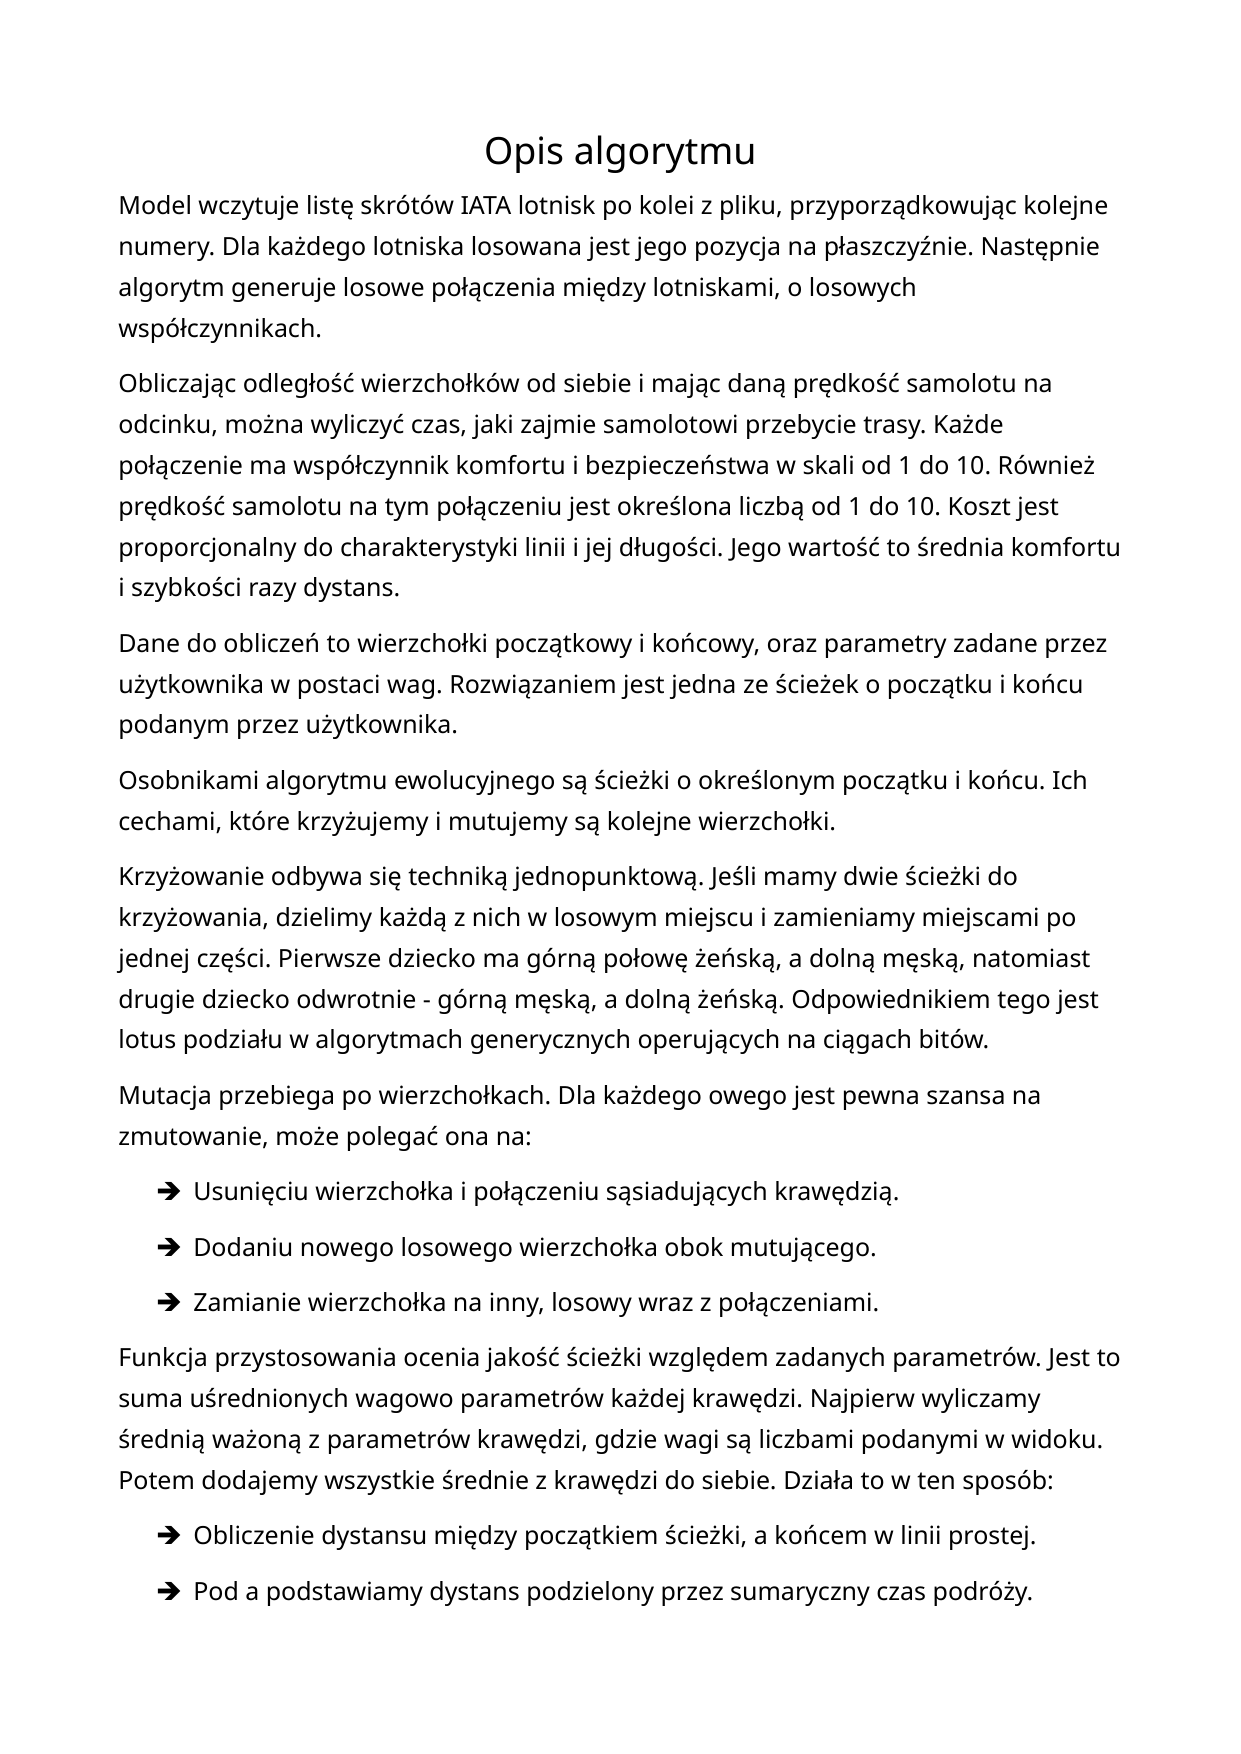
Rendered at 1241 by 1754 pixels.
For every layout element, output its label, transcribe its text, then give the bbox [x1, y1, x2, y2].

subtitle Opis algorytmu [118, 124, 1122, 175]
list Usunięciu wierzchołka i połączeniu sąsiadujących krawędzią. [156, 1174, 1122, 1208]
text Model wczytuje listę skrótów IATA lotnisk po kolei z pliku, przyporządkowując kolejne numery. Dla każdego lotniska losowana jest jego pozycja na płaszczyźnie. Następnie algorytm generuje losowe połączenia między lotniskami, o losowych współczynnikach. [118, 188, 1122, 344]
list Dodaniu nowego losowego wierzchołka obok mutującego. [156, 1229, 1122, 1263]
text Krzyżowanie odbywa się techniką jednopunktową. Jeśli mamy dwie ścieżki do krzyżowania, dzielimy każdą z nich w losowym miejscu i zamieniamy miejscami po jednej części. Pierwsze dziecko ma górną połowę żeńską, a dolną męską, natomiast drugie dziecko odwrotnie - górną męską, a dolną żeńską. Odpowiednikiem tego jest lotus podziału w algorytmach generycznych operujących na ciągach bitów. [118, 859, 1122, 1056]
list Zamianie wierzchołka na inny, losowy wraz z połączeniami. [156, 1284, 1122, 1319]
list Obliczenie dystansu między początkiem ścieżki, a końcem w linii prostej. [156, 1518, 1122, 1552]
list Pod a podstawiamy dystans podzielony przez sumaryczny czas podróży. [156, 1573, 1122, 1607]
text Osobnikami algorytmu ewolucyjnego są ścieżki o określonym początku i końcu. Ich cechami, które krzyżujemy i mutujemy są kolejne wierzchołki. [118, 762, 1122, 837]
text Obliczając odległość wierzchołków od siebie i mając daną prędkość samolotu na odcinku, można wyliczyć czas, jaki zajmie samolotowi przebycie trasy. Każde połączenie ma współczynnik komfortu i bezpieczeństwa w skali od 1 do 10. Również prędkość samolotu na tym połączeniu jest określona liczbą od 1 do 10. Koszt jest proporcjonalny do charakterystyki linii i jej długości. Jego wartość to średnia komfortu i szybkości razy dystans. [118, 366, 1122, 604]
text Mutacja przebiega po wierzchołkach. Dla każdego owego jest pewna szansa na zmutowanie, może polegać ona na: [118, 1077, 1122, 1152]
text Dane do obliczeń to wierzchołki początkowy i końcowy, oraz parametry zadane przez użytkownika w postaci wag. Rozwiązaniem jest jedna ze ścieżek o początku i końcu podanym przez użytkownika. [118, 625, 1122, 741]
text Funkcja przystosowania ocenia jakość ścieżki względem zadanych parametrów. Jest to suma uśrednionych wagowo parametrów każdej krawędzi. Najpierw wyliczamy średnią ważoną z parametrów krawędzi, gdzie wagi są liczbami podanymi w widoku. Potem dodajemy wszystkie średnie z krawędzi do siebie. Działa to w ten sposób: [118, 1340, 1122, 1497]
